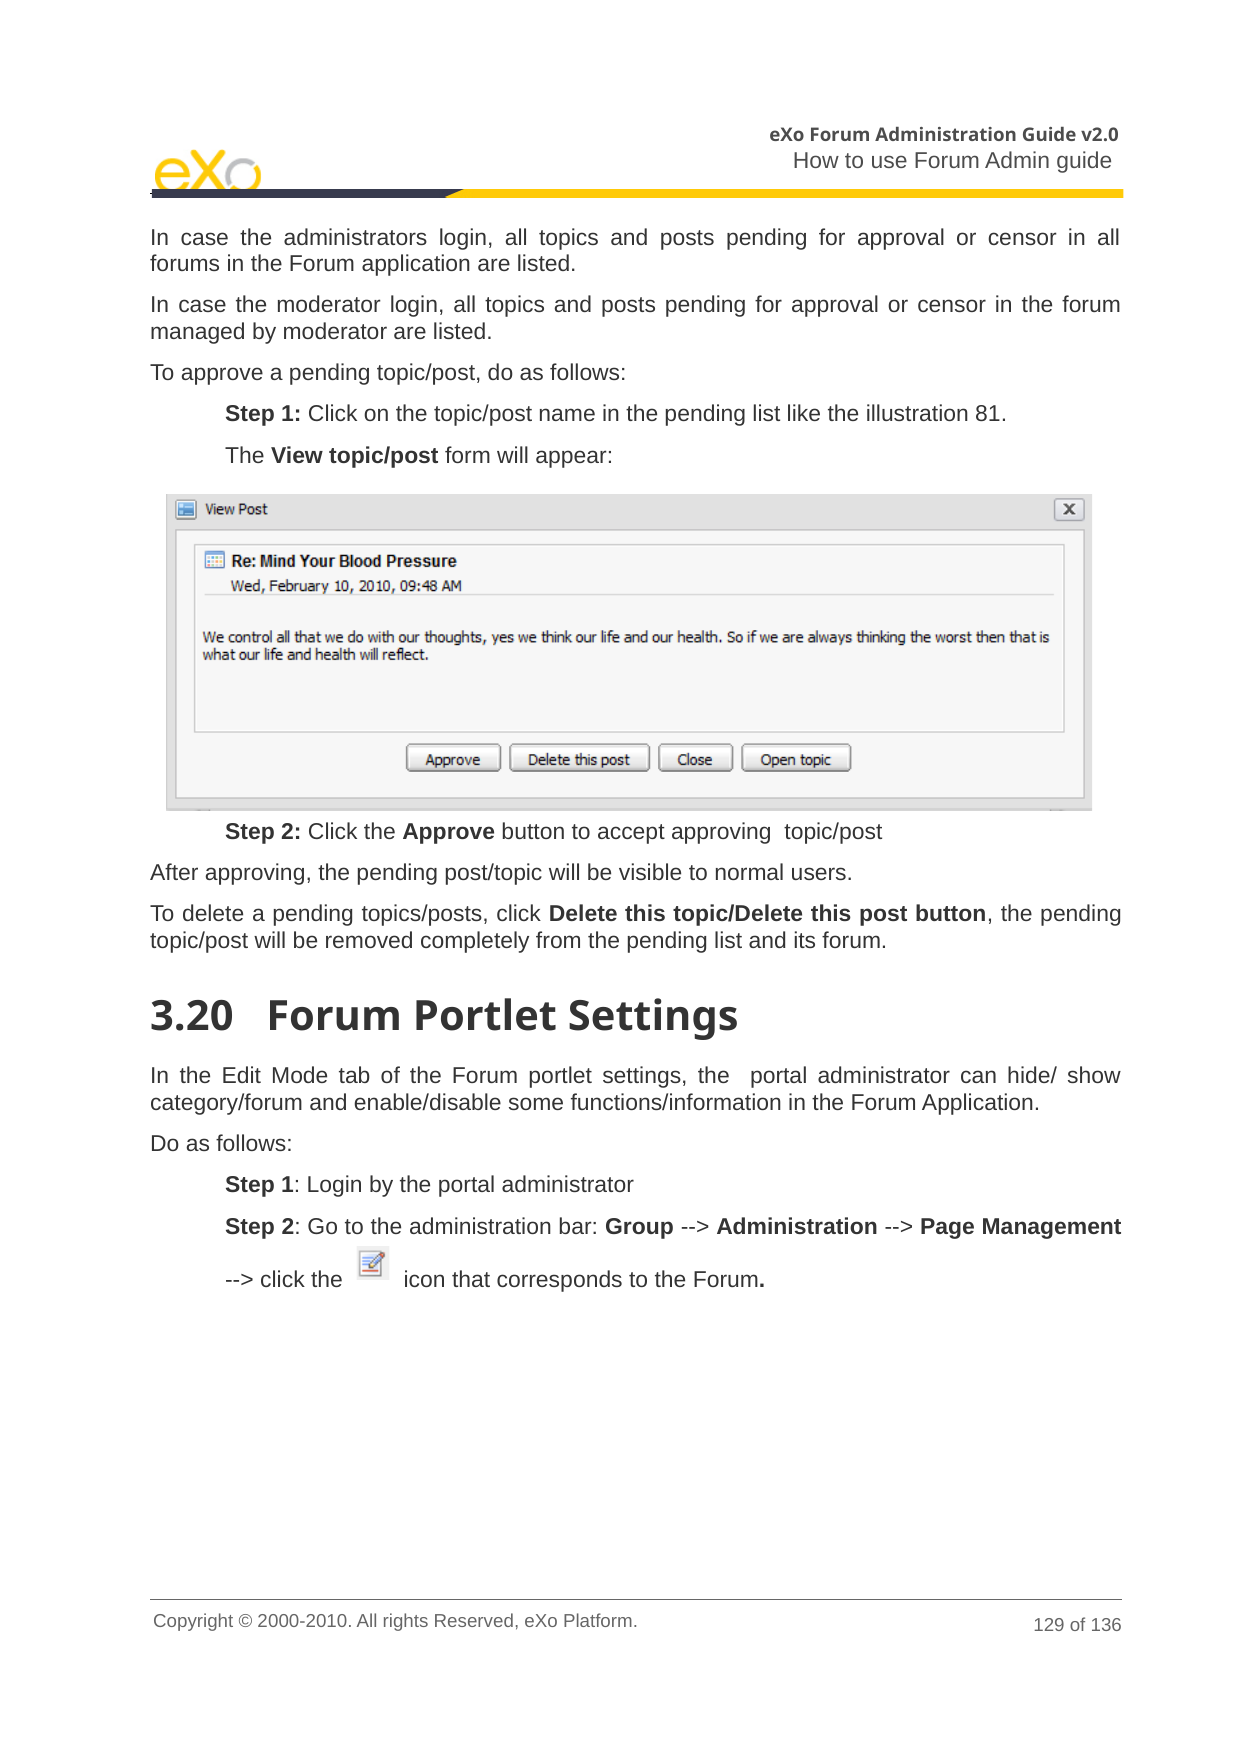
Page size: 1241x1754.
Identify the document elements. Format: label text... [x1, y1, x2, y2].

picture [166, 494, 1093, 811]
list Step 1: Login by the portal administrator [187, 1171, 1122, 1198]
text Do as follows: [150, 1130, 1122, 1156]
text In case the moderator login, all topics and posts pending for approval or censor in the forum managed by moderator are listed. [150, 291, 1122, 344]
picture [356, 1246, 390, 1280]
text After approving, the pending post/topic will be visible to normal users. [150, 859, 1122, 885]
text To approve a pending topic/post, do as follows: [150, 359, 1122, 385]
list The View topic/post form will appear: [187, 442, 1122, 468]
subtitle Forum Portlet Settings [150, 986, 1122, 1042]
list Step 2: Go to the administration bar: Group --> Administration --> Page Management --> click the icon that corresponds to the Forum. [187, 1213, 1122, 1292]
text In case the administrators login, all topics and posts pending for approval or censor in all forums in the Forum application are listed. [150, 223, 1122, 276]
text To delete a pending topics/posts, click Delete this topic/Delete this post button, the pending topic/post will be removed completely from the pending list and its forum. [150, 900, 1122, 953]
picture [151, 149, 1124, 198]
list Step 1: Click on the topic/post name in the pending list like the illustration 81. [187, 400, 1122, 427]
list Step 2: Click the Approve button to accept approving topic/post [187, 483, 1122, 844]
text In the Edit Mode tab of the Forum portlet settings, the portal administrator can hide/ show category/forum and enable/disable some functions/information in the Forum Application. [150, 1062, 1122, 1115]
